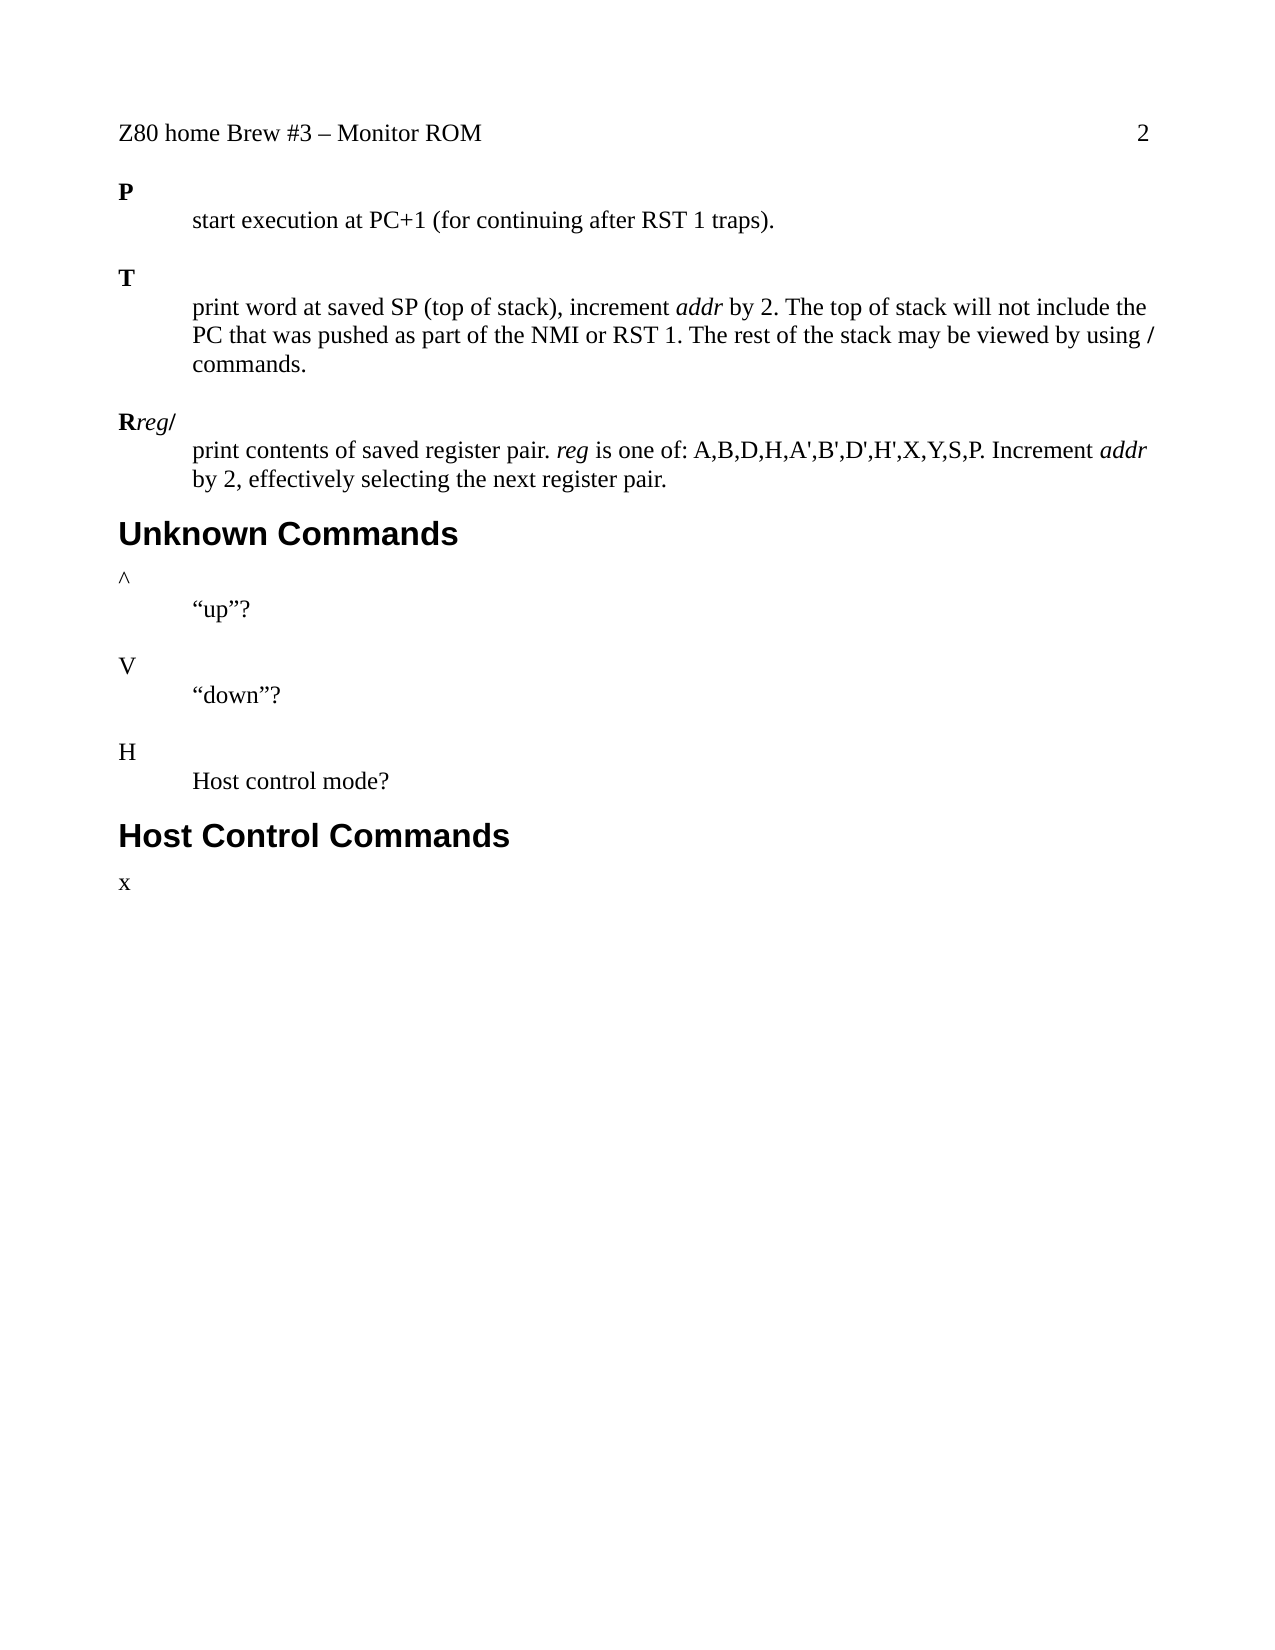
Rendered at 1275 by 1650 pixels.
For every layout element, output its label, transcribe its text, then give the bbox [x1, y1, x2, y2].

subtitle Host Control Commands [118, 816, 1157, 854]
text print word at saved SP (top of stack), increment addr by 2. The top of stack will not include the PC that was pushed as part of the NMI or RST 1. The rest of the stack may be viewed by using / commands. [192, 292, 1157, 378]
subtitle Unknown Commands [118, 514, 1157, 552]
text “up”? [192, 594, 1157, 622]
text start execution at PC+1 (for continuing after RST 1 traps). [192, 206, 1157, 234]
text H [118, 737, 1157, 766]
text ^ [118, 565, 1157, 594]
text T [118, 263, 1157, 292]
text print contents of saved register pair. reg is one of: A,B,D,H,A',B',D',H',X,Y,S,P. Increment addr by 2, effectively selecting the next register pair. [192, 436, 1157, 493]
text x [118, 867, 1157, 895]
text P [118, 177, 1157, 206]
text V [118, 651, 1157, 680]
text Host control mode? [192, 766, 1157, 795]
text “down”? [192, 680, 1157, 709]
text Rreg/ [118, 407, 1157, 436]
